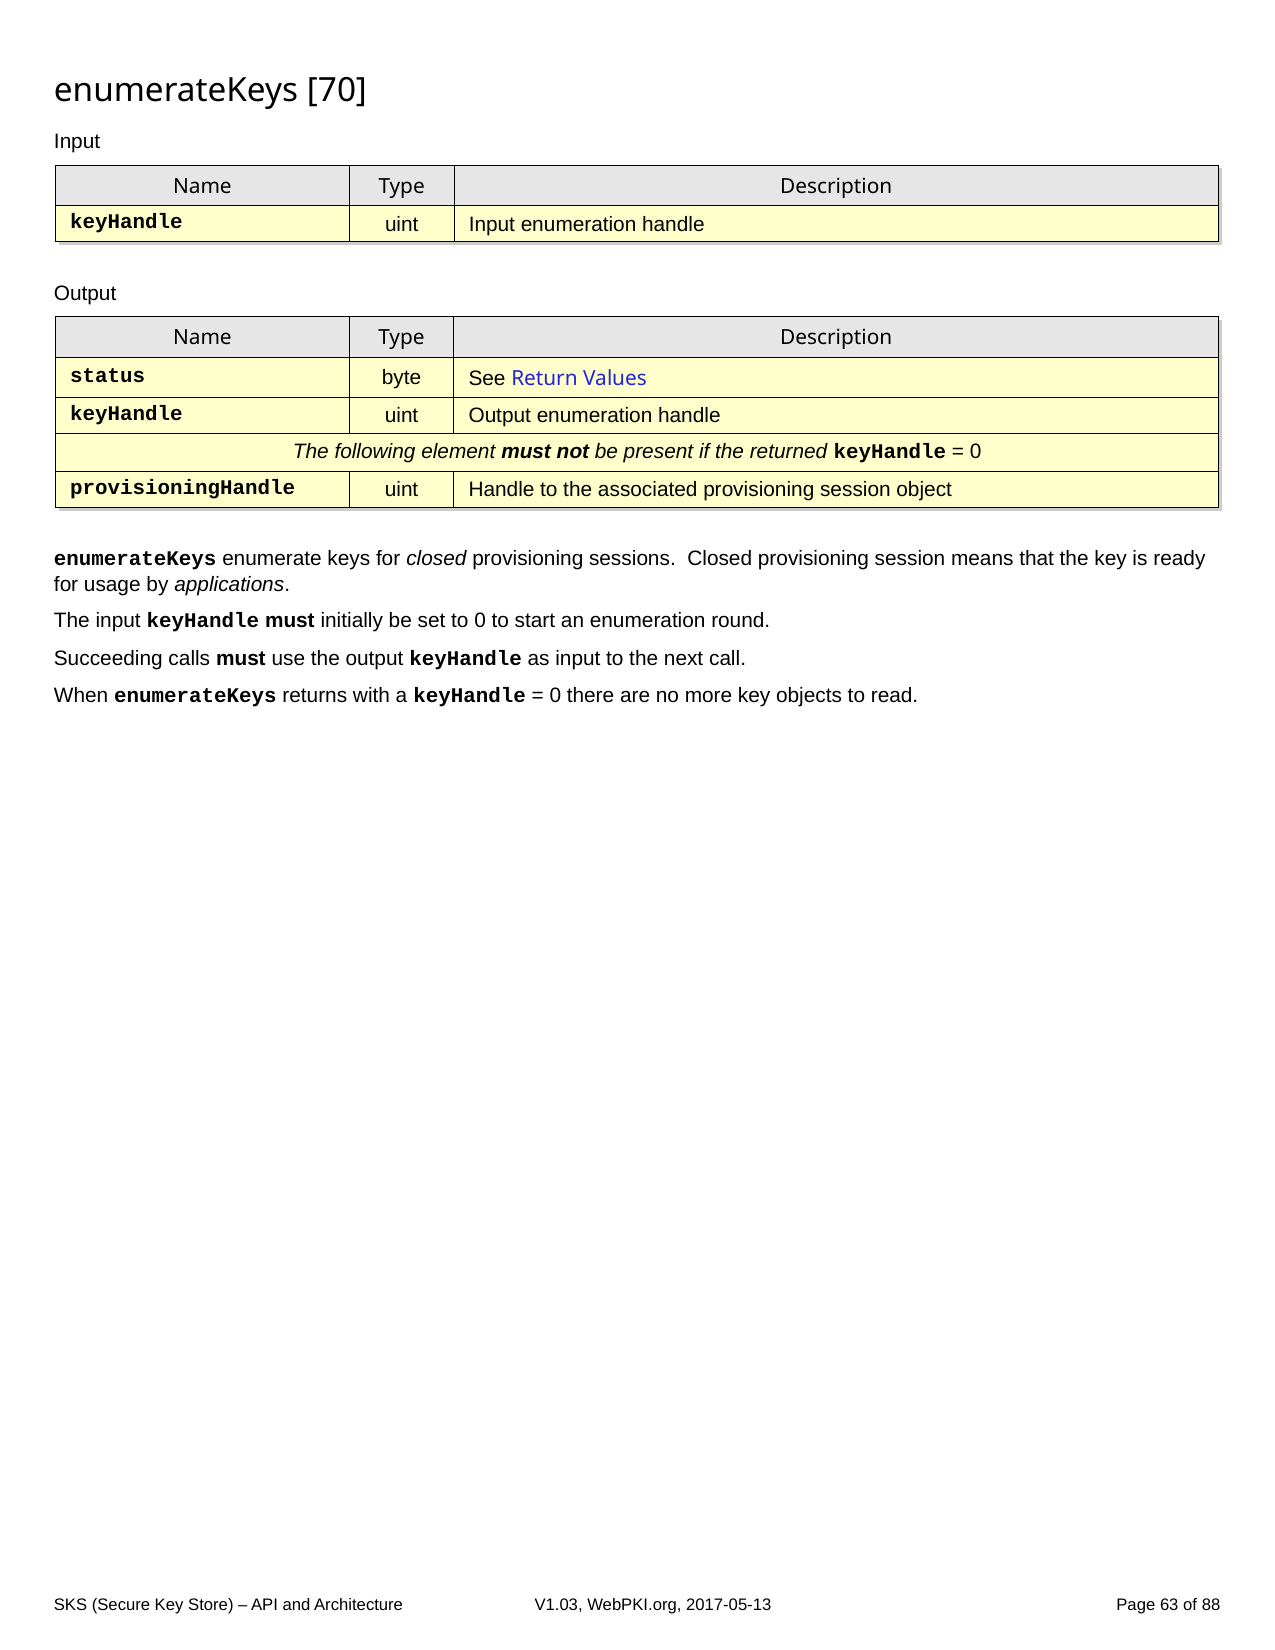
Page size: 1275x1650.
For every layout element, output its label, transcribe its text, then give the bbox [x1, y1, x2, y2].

table_header Type [350, 166, 454, 205]
table_header Type [350, 317, 453, 357]
table_cell uint [350, 398, 453, 433]
table_header Name [56, 317, 349, 357]
table_cell Handle to the associated provisioning session object [454, 472, 1218, 507]
table_cell keyHandle [56, 206, 349, 241]
table_cell uint [350, 206, 454, 241]
table_cell uint [350, 472, 453, 507]
table_cell byte [350, 358, 453, 397]
table_cell status [56, 358, 349, 397]
table_cell See Return Values [454, 358, 1218, 397]
text The input keyHandle must initially be set to 0 to start an enumeration round. [54, 608, 1221, 634]
table_header Name [56, 166, 349, 205]
table_cell provisioningHandle [56, 472, 349, 507]
table_header Description [455, 166, 1218, 205]
text Output [54, 281, 1221, 304]
table_cell Input enumeration handle [455, 206, 1218, 241]
subtitle enumerateKeys [70] [54, 66, 1221, 111]
table_cell keyHandle [56, 398, 349, 433]
table_header Description [454, 317, 1218, 357]
text Succeeding calls must use the output keyHandle as input to the next call. [54, 645, 1221, 671]
text enumerateKeys enumerate keys for closed provisioning sessions. Closed provisioning session means that the key is ready for usage by applications. [54, 546, 1221, 596]
text When enumerateKeys returns with a keyHandle = 0 there are no more key objects to read. [54, 683, 1221, 709]
table_cell Output enumeration handle [454, 398, 1218, 433]
text Input [54, 129, 1221, 153]
table_cell The following element must not be present if the returned keyHandle = 0 [56, 434, 1218, 471]
